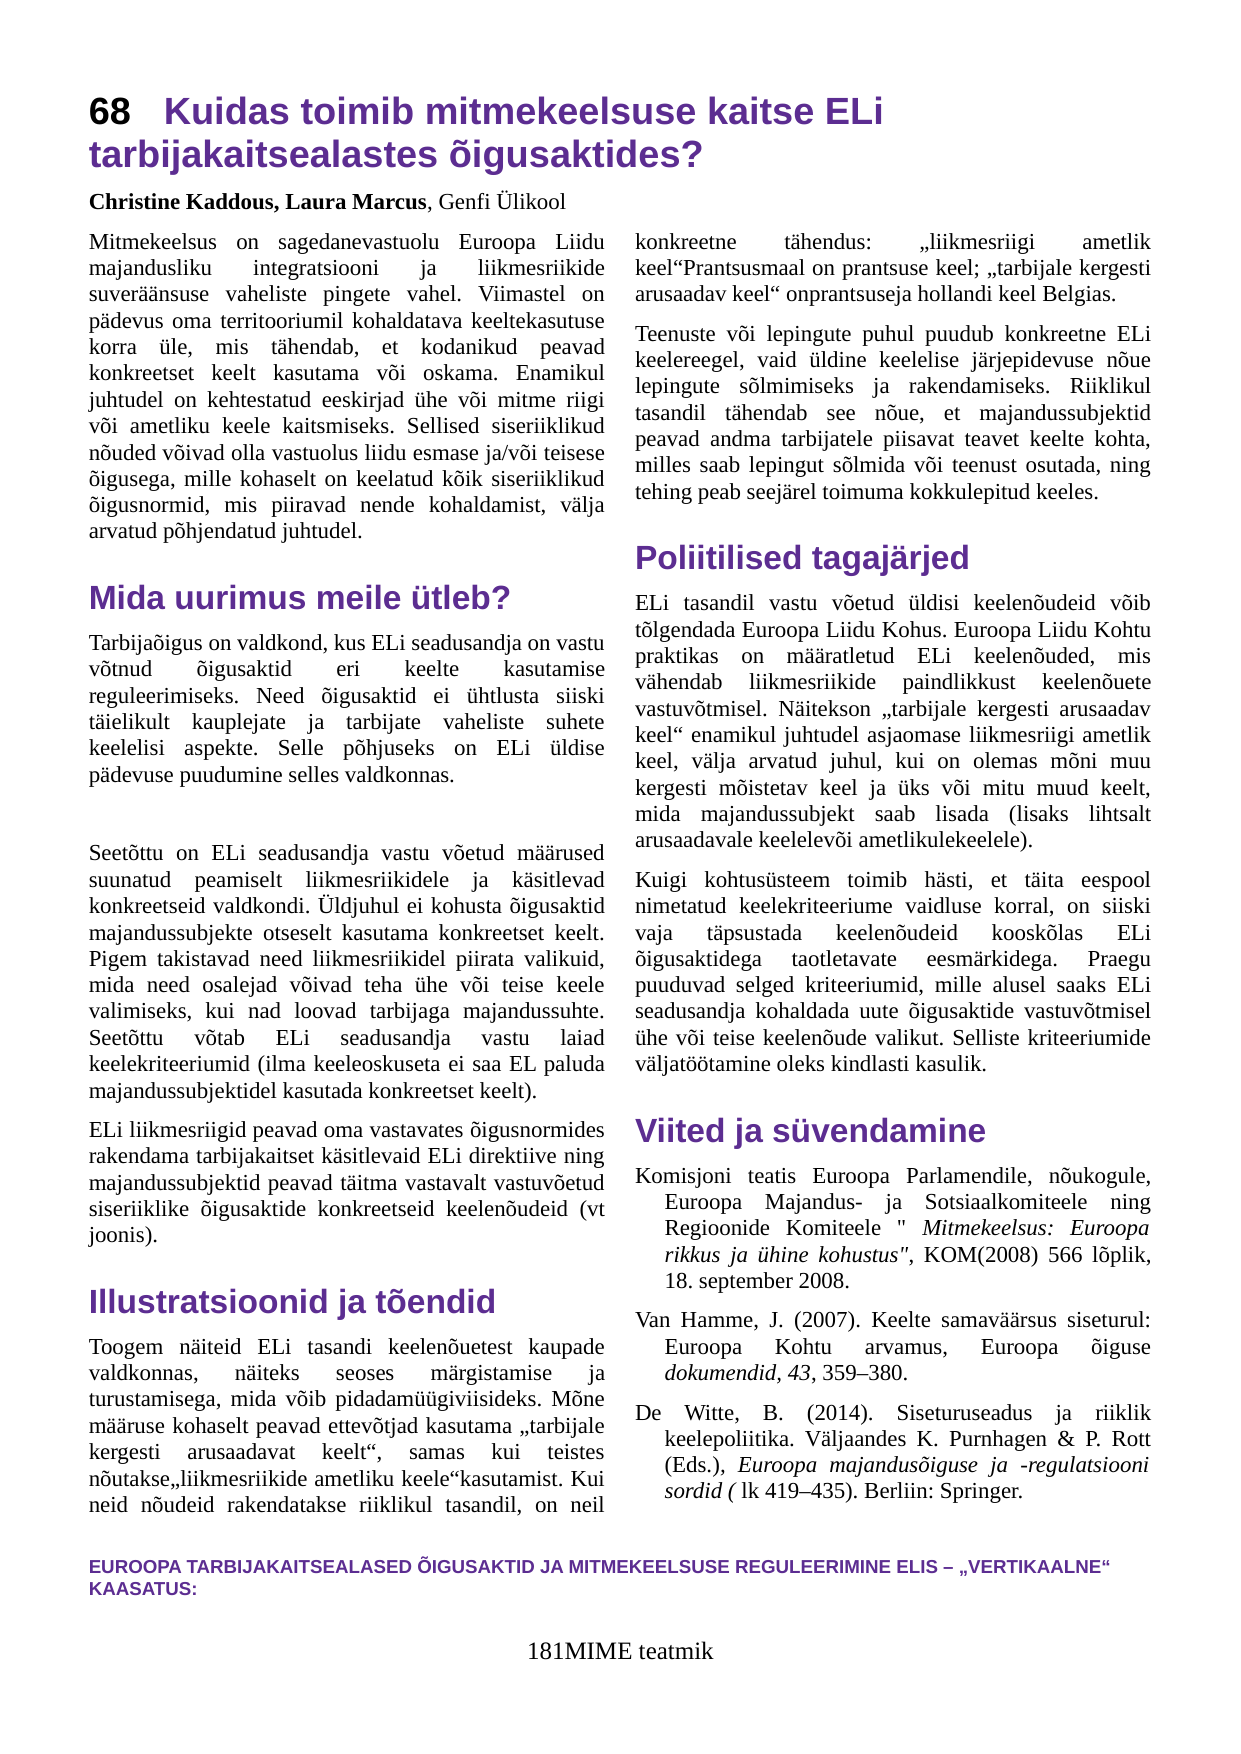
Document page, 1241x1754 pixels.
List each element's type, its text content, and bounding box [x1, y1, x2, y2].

text Van Hamme, J. (2007). Keelte samaväärsus siseturul: Euroopa Kohtu arvamus, Euroopa õiguse dokumendid, 43, 359–380. [635, 1306, 1152, 1386]
text Seetõttu on ELi seadusandja vastu võetud määrused suunatud peamiselt liikmesriikidele ja käsitlevad konkreetseid valdkondi. Üldjuhul ei kohusta õigusaktid majandussubjekte otseselt kasutama konkreetset keelt. Pigem takistavad need liikmesriikidel piirata valikuid, mida need osalejad võivad teha ühe või teise keele valimiseks, kui nad loovad tarbijaga majandussuhte. Seetõttu võtab ELi seadusandja vastu laiad keelekriteeriumid (ilma keeleoskuseta ei saa EL paluda majandussubjektidel kasutada konkreetset keelt). [88, 839, 605, 1103]
subtitle Viited ja süvendamine [635, 1111, 1152, 1149]
subtitle Illustratsioonid ja tõendid [88, 1282, 605, 1320]
text ELi liikmesriigid peavad oma vastavates õigusnormides rakendama tarbijakaitset käsitlevaid ELi direktiive ning majandussubjektid peavad täitma vastavalt vastuvõetud siseriiklike õigusaktide konkreetseid keelenõudeid (vt joonis). [88, 1116, 605, 1248]
subtitle Kuidas toimib mitmekeelsuse kaitse ELi tarbijakaitsealastes õigusaktides? [88, 88, 1152, 176]
subtitle Mida uurimus meile ütleb? [88, 578, 605, 616]
text ELi tasandil vastu võetud üldisi keelenõudeid võib tõlgendada Euroopa Liidu Kohus. Euroopa Liidu Kohtu praktikas on määratletud ELi keelenõuded, mis vähendab liikmesriikide paindlikkust keelenõuete vastuvõtmisel. Näitekson „tarbijale kergesti arusaadav keel“ enamikul juhtudel asjaomase liikmesriigi ametlik keel, välja arvatud juhul, kui on olemas mõni muu kergesti mõistetav keel ja üks või mitu muud keelt, mida majandussubjekt saab lisada (lisaks lihtsalt arusaadavale keelelevõi ametlikulekeelele). [635, 589, 1152, 853]
text De Witte, B. (2014). Siseturuseadus ja riiklik keelepoliitika. Väljaandes K. Purnhagen & P. Rott (Eds.), Euroopa majandusõiguse ja -regulatsiooni sordid ( lk 419–435). Berliin: Springer. [635, 1398, 1152, 1504]
text Christine Kaddous, Laura Marcus, Genfi Ülikool [88, 188, 1152, 215]
text Kuigi kohtusüsteem toimib hästi, et täita eespool nimetatud keelekriteeriume vaidluse korral, on siiski vaja täpsustada keelenõudeid kooskõlas ELi õigusaktidega taotletavate eesmärkidega. Praegu puuduvad selged kriteeriumid, mille alusel saaks ELi seadusandja kohaldada uute õigusaktide vastuvõtmisel ühe või teise keelenõude valikut. Selliste kriteeriumide väljatöötamine oleks kindlasti kasulik. [635, 866, 1152, 1077]
text Mitmekeelsus on sagedanevastuolu Euroopa Liidu majandusliku integratsiooni ja liikmesriikide suveräänsuse vaheliste pingete vahel. Viimastel on pädevus oma territooriumil kohaldatava keeltekasutuse korra üle, mis tähendab, et kodanikud peavad konkreetset keelt kasutama või oskama. Enamikul juhtudel on kehtestatud eeskirjad ühe või mitme riigi või ametliku keele kaitsmiseks. Sellised siseriiklikud nõuded võivad olla vastuolus liidu esmase ja/või teisese õigusega, mille kohaselt on keelatud kõik siseriiklikud õigusnormid, mis piiravad nende kohaldamist, välja arvatud põhjendatud juhtudel. [88, 228, 605, 544]
text EUROOPA TARBIJAKAITSEALASED ÕIGUSAKTID JA MITMEKEELSUSE REGULEERIMINE ELIS – „VERTIKAALNE“ KAASATUS: [88, 1556, 1152, 1599]
text Komisjoni teatis Euroopa Parlamendile, nõukogule, Euroopa Majandus- ja Sotsiaalkomiteele ning Regioonide Komiteele " Mitmekeelsus: Euroopa rikkus ja ühine kohustus", KOM(2008) 566 lõplik, 18. september 2008. [635, 1162, 1152, 1293]
subtitle Poliitilised tagajärjed [635, 538, 1152, 577]
text konkreetne tähendus: „liikmesriigi ametlik keel“Prantsusmaal on prantsuse keel; „tarbijale kergesti arusaadav keel“ onprantsuseja hollandi keel Belgias. [635, 228, 1152, 307]
text Tarbijaõigus on valdkond, kus ELi seadusandja on vastu võtnud õigusaktid eri keelte kasutamise reguleerimiseks. Need õigusaktid ei ühtlusta siiski täielikult kauplejate ja tarbijate vaheliste suhete keelelisi aspekte. Selle põhjuseks on ELi üldise pädevuse puudumine selles valdkonnas. [88, 629, 605, 787]
text Toogem näiteid ELi tasandi keelenõuetest kaupade valdkonnas, näiteks seoses märgistamise ja turustamisega, mida võib pidadamüügiviisideks. Mõne määruse kohaselt peavad ettevõtjad kasutama „tarbijale kergesti arusaadavat keelt“, samas kui teistes nõutakse„liikmesriikide ametliku keele“kasutamist. Kui neid nõudeid rakendatakse riiklikul tasandil, on neil [88, 1333, 605, 1517]
text Teenuste või lepingute puhul puudub konkreetne ELi keelereegel, vaid üldine keelelise järjepidevuse nõue lepingute sõlmimiseks ja rakendamiseks. Riiklikul tasandil tähendab see nõue, et majandussubjektid peavad andma tarbijatele piisavat teavet keelte kohta, milles saab lepingut sõlmida või teenust osutada, ning tehing peab seejärel toimuma kokkulepitud keeles. [635, 320, 1152, 504]
